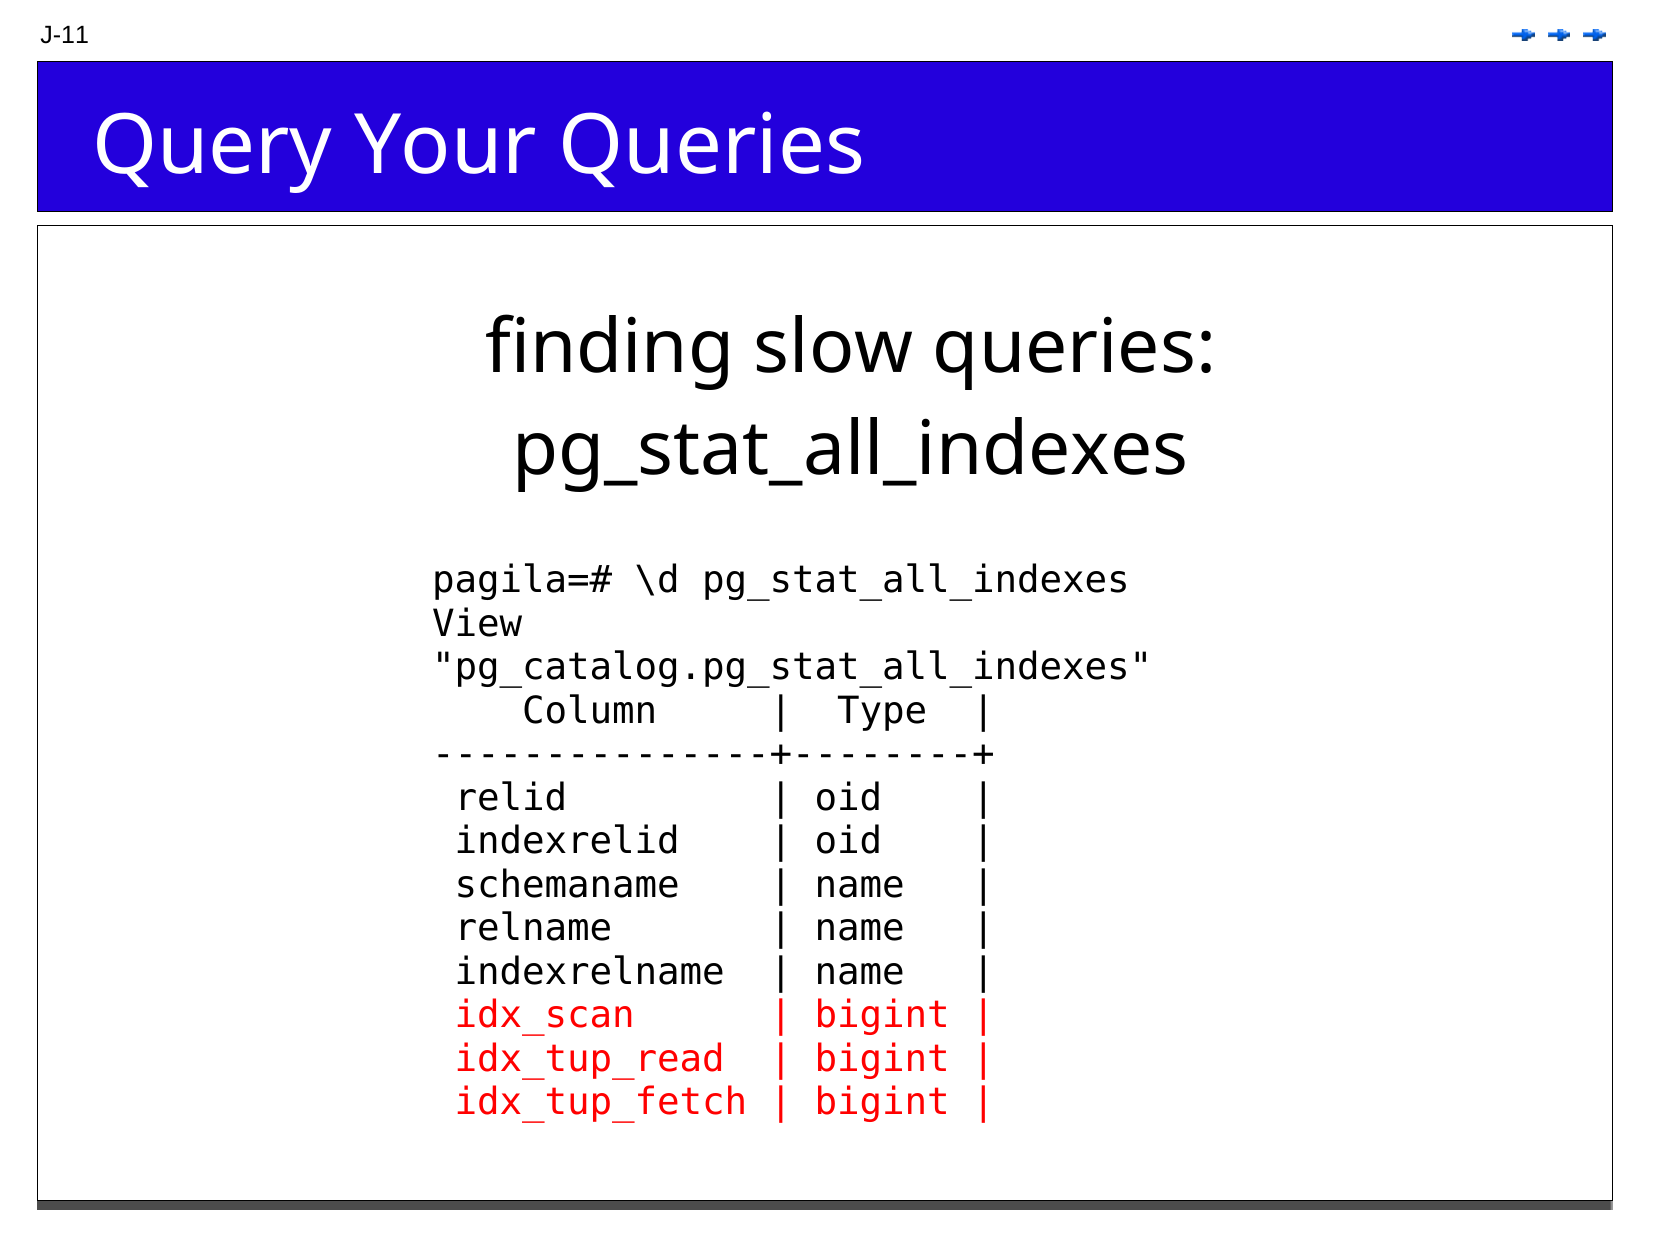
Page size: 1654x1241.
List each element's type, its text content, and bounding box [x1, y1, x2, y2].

picture [1512, 29, 1535, 41]
text_box [37, 61, 1613, 212]
text_box J-11 [25, 13, 113, 70]
picture [1548, 29, 1570, 41]
text_box Query Your Queries [77, 77, 827, 193]
text_box finding slow queries: pg_stat_all_indexes [470, 284, 1184, 480]
text_box [37, 225, 1613, 1201]
text_box pagila=# \d pg_stat_all_indexes View "pg_catalog.pg_stat_all_indexes" Column | Type | ---------------+--------+ relid | oid | indexrelid | oid | schemaname | name | relname | name | indexrelname | name | idx_scan | bigint | idx_tup_read | bigint | idx_tup_fetch | bigint | [417, 550, 1276, 1132]
picture [1583, 29, 1606, 41]
